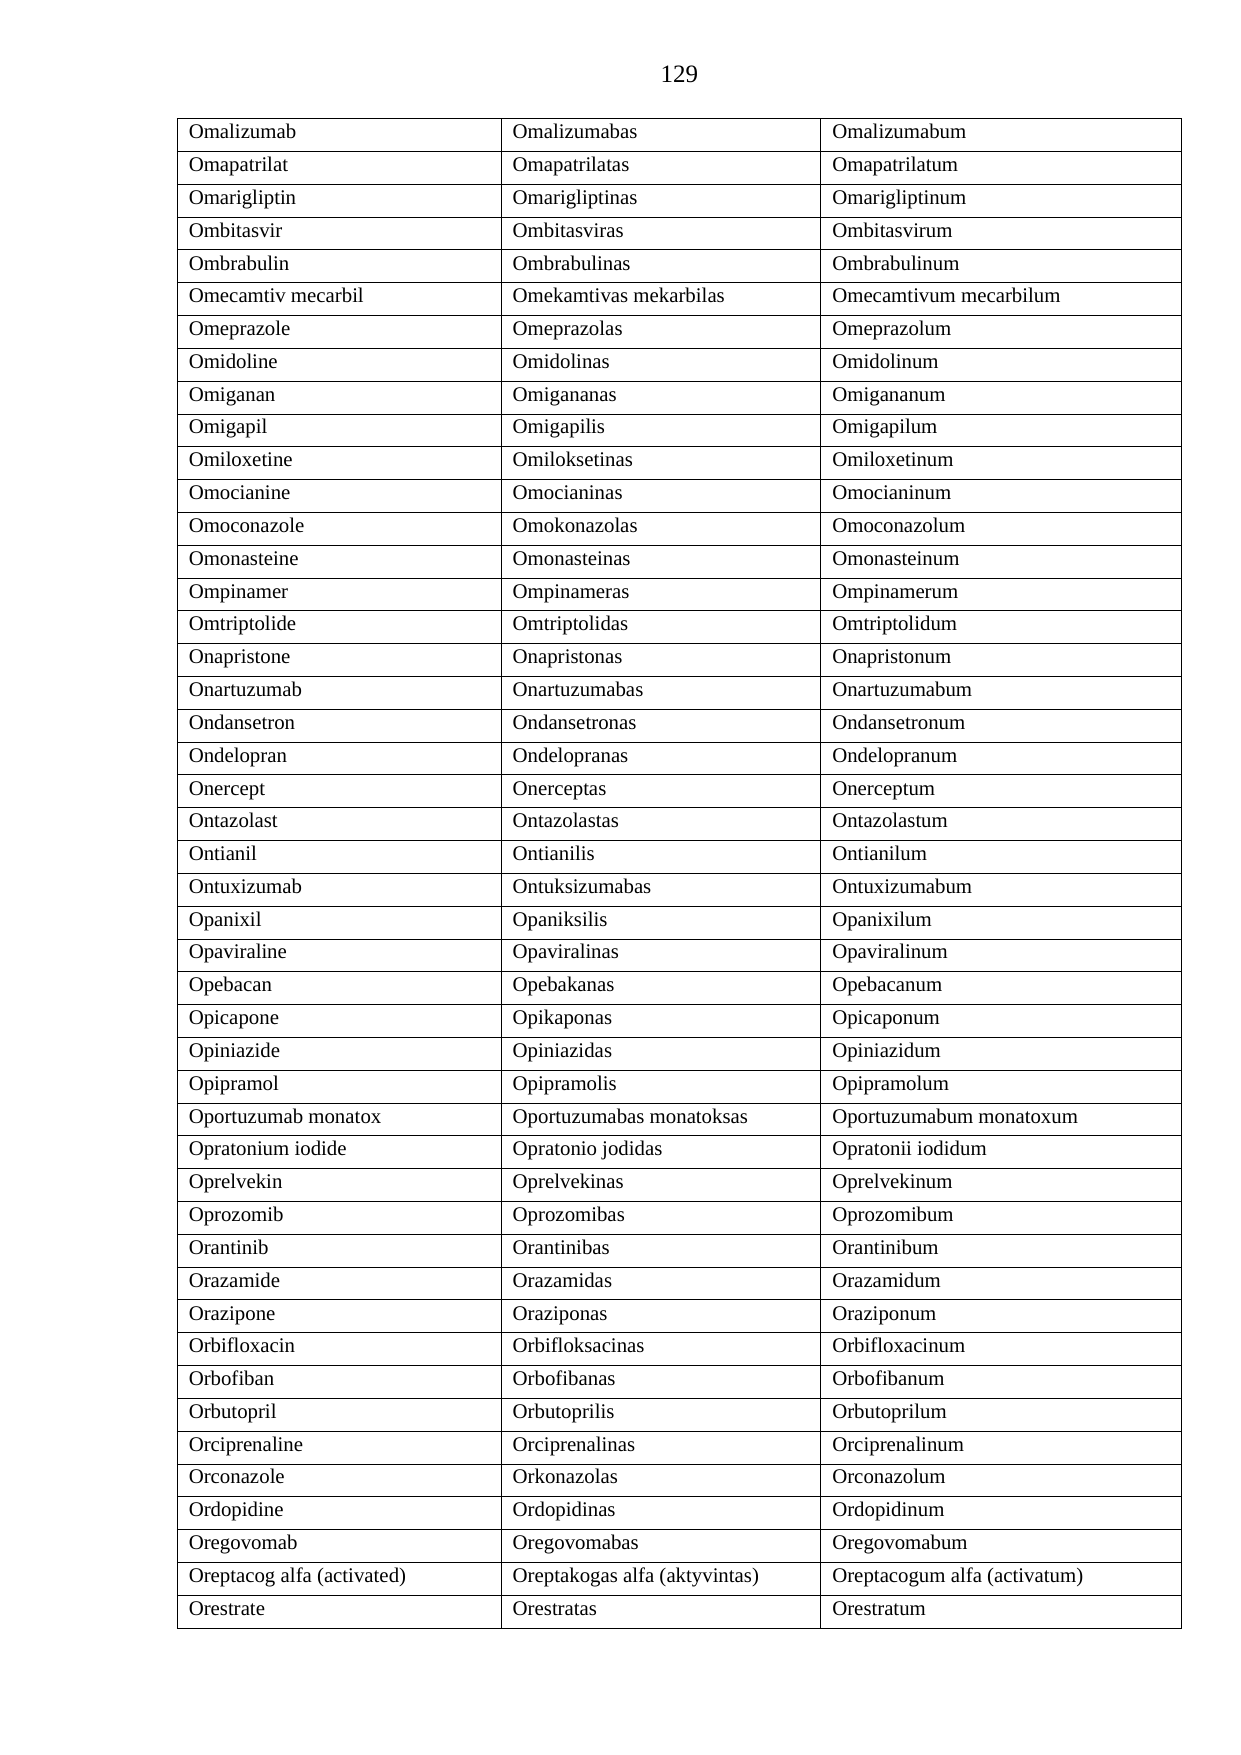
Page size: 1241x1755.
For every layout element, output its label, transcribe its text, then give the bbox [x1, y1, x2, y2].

table_cell Orantinib [178, 1235, 501, 1267]
table_cell Ontazolast [178, 808, 501, 840]
table_cell Oraziponas [502, 1300, 820, 1332]
table_cell Orestratas [502, 1596, 820, 1627]
table_cell Opaviraline [178, 940, 501, 971]
table_cell Oprelvekin [178, 1169, 501, 1201]
table_cell Opratonii iodidum [821, 1136, 1181, 1168]
table_cell Omocianinum [821, 480, 1181, 512]
table_cell Oprozomib [178, 1202, 501, 1234]
table_cell Opipramol [178, 1071, 501, 1102]
table_cell Ontianilum [821, 841, 1181, 873]
table_cell Ondansetron [178, 710, 501, 742]
table_cell Omapatrilat [178, 152, 501, 184]
table_cell Omiloksetinas [502, 447, 820, 479]
table_cell Oreptacogum alfa (activatum) [821, 1563, 1181, 1595]
table_cell Omalizumabum [821, 119, 1181, 151]
table_cell Onerceptas [502, 775, 820, 807]
table_cell Orestrate [178, 1596, 501, 1627]
table_cell Omeprazolas [502, 316, 820, 348]
table_cell Opicapone [178, 1005, 501, 1037]
table_cell Oprozomibum [821, 1202, 1181, 1234]
table_cell Oprelvekinas [502, 1169, 820, 1201]
table_cell Omeprazole [178, 316, 501, 348]
table_cell Ondansetronas [502, 710, 820, 742]
table_cell Omocianine [178, 480, 501, 512]
table_cell Ondelopran [178, 743, 501, 774]
table_cell Opebacan [178, 972, 501, 1004]
table_cell Orbutoprilum [821, 1399, 1181, 1431]
table_cell Ompinamer [178, 579, 501, 610]
table_cell Onartuzumabum [821, 677, 1181, 709]
table_cell Orciprenalinas [502, 1432, 820, 1463]
table_cell Ontianilis [502, 841, 820, 873]
table_cell Omigapilum [821, 415, 1181, 446]
table_cell Orazamide [178, 1268, 501, 1299]
table_cell Orbofiban [178, 1366, 501, 1398]
table_cell Oprozomibas [502, 1202, 820, 1234]
table_cell Oraziponum [821, 1300, 1181, 1332]
table_cell Opicaponum [821, 1005, 1181, 1037]
table_cell Orbifloxacinum [821, 1333, 1181, 1365]
table_cell Opratonio jodidas [502, 1136, 820, 1168]
table_cell Oregovomabum [821, 1530, 1181, 1562]
table_cell Opipramolum [821, 1071, 1181, 1102]
table_cell Omapatrilatum [821, 152, 1181, 184]
table_cell Oregovomabas [502, 1530, 820, 1562]
table_cell Opanixil [178, 907, 501, 938]
table_cell Ontuxizumab [178, 874, 501, 906]
table_cell Onapristonum [821, 644, 1181, 676]
table_cell Omarigliptin [178, 185, 501, 217]
table_cell Ordopidine [178, 1497, 501, 1529]
table_cell Orantinibum [821, 1235, 1181, 1267]
table_cell Opebakanas [502, 972, 820, 1004]
table_cell Ontianil [178, 841, 501, 873]
table_cell Omidoline [178, 349, 501, 381]
table_cell Oreptacog alfa (activated) [178, 1563, 501, 1595]
table_cell Orbifloxacin [178, 1333, 501, 1365]
table_cell Omigananas [502, 382, 820, 413]
table_cell Ontazolastas [502, 808, 820, 840]
table_cell Orbutopril [178, 1399, 501, 1431]
table_cell Omarigliptinum [821, 185, 1181, 217]
table_cell Opipramolis [502, 1071, 820, 1102]
table_cell Orazamidas [502, 1268, 820, 1299]
table_cell Omtriptolide [178, 611, 501, 643]
table_cell Opiniazidas [502, 1038, 820, 1070]
table_cell Ombitasvir [178, 218, 501, 249]
table_cell Opikaponas [502, 1005, 820, 1037]
table_cell Omonasteine [178, 546, 501, 577]
table_cell Onercept [178, 775, 501, 807]
table_cell Orazipone [178, 1300, 501, 1332]
table_cell Ondelopranum [821, 743, 1181, 774]
table_cell Oportuzumabas monatoksas [502, 1104, 820, 1135]
table_cell Orazamidum [821, 1268, 1181, 1299]
table_cell Omigananum [821, 382, 1181, 413]
table_cell Omoconazolum [821, 513, 1181, 545]
table_cell Orestratum [821, 1596, 1181, 1627]
table_cell Ombitasviras [502, 218, 820, 249]
table_cell Omigapilis [502, 415, 820, 446]
table_cell Oreptakogas alfa (aktyvintas) [502, 1563, 820, 1595]
table_cell Onapristonas [502, 644, 820, 676]
table_cell Omiloxetinum [821, 447, 1181, 479]
table_cell Omidolinum [821, 349, 1181, 381]
table_cell Orbifloksacinas [502, 1333, 820, 1365]
table_cell Omigapil [178, 415, 501, 446]
table_cell Orciprenalinum [821, 1432, 1181, 1463]
table_cell Orciprenaline [178, 1432, 501, 1463]
table_cell Orkonazolas [502, 1465, 820, 1496]
table_cell Omapatrilatas [502, 152, 820, 184]
table_cell Ontazolastum [821, 808, 1181, 840]
table_cell Oregovomab [178, 1530, 501, 1562]
table_cell Orbofibanum [821, 1366, 1181, 1398]
table_cell Onapristone [178, 644, 501, 676]
table_cell Omecamtiv mecarbil [178, 283, 501, 315]
table_cell Omtriptolidum [821, 611, 1181, 643]
table_cell Ondelopranas [502, 743, 820, 774]
table_cell Omarigliptinas [502, 185, 820, 217]
table_cell Ombrabulinas [502, 250, 820, 282]
table_cell Orconazolum [821, 1465, 1181, 1496]
table_cell Ordopidinas [502, 1497, 820, 1529]
table_cell Omokonazolas [502, 513, 820, 545]
table_cell Ombrabulin [178, 250, 501, 282]
table_cell Omonasteinas [502, 546, 820, 577]
table_cell Omalizumab [178, 119, 501, 151]
table_cell Onartuzumabas [502, 677, 820, 709]
table_cell Ompinameras [502, 579, 820, 610]
table_cell Opebacanum [821, 972, 1181, 1004]
table_cell Omoconazole [178, 513, 501, 545]
table_cell Oportuzumabum monatoxum [821, 1104, 1181, 1135]
table_cell Opaviralinas [502, 940, 820, 971]
table_cell Omocianinas [502, 480, 820, 512]
table_cell Ompinamerum [821, 579, 1181, 610]
table_cell Omiganan [178, 382, 501, 413]
table_cell Opaniksilis [502, 907, 820, 938]
table_cell Ombrabulinum [821, 250, 1181, 282]
table_cell Ontuksizumabas [502, 874, 820, 906]
table_cell Opanixilum [821, 907, 1181, 938]
table_cell Ombitasvirum [821, 218, 1181, 249]
table_cell Ordopidinum [821, 1497, 1181, 1529]
table_cell Omidolinas [502, 349, 820, 381]
table_cell Omeprazolum [821, 316, 1181, 348]
table_cell Orbofibanas [502, 1366, 820, 1398]
table_cell Ondansetronum [821, 710, 1181, 742]
table_cell Onartuzumab [178, 677, 501, 709]
table_cell Opaviralinum [821, 940, 1181, 971]
table_cell Ontuxizumabum [821, 874, 1181, 906]
table_cell Orconazole [178, 1465, 501, 1496]
table_cell Oprelvekinum [821, 1169, 1181, 1201]
table_cell Orbutoprilis [502, 1399, 820, 1431]
table_cell Omekamtivas mekarbilas [502, 283, 820, 315]
table_cell Omonasteinum [821, 546, 1181, 577]
table_cell Omecamtivum mecarbilum [821, 283, 1181, 315]
table_cell Opratonium iodide [178, 1136, 501, 1168]
table_cell Omalizumabas [502, 119, 820, 151]
table_cell Opiniazide [178, 1038, 501, 1070]
table_cell Orantinibas [502, 1235, 820, 1267]
table_cell Omtriptolidas [502, 611, 820, 643]
table_cell Omiloxetine [178, 447, 501, 479]
table_cell Oportuzumab monatox [178, 1104, 501, 1135]
table_cell Onerceptum [821, 775, 1181, 807]
table_cell Opiniazidum [821, 1038, 1181, 1070]
